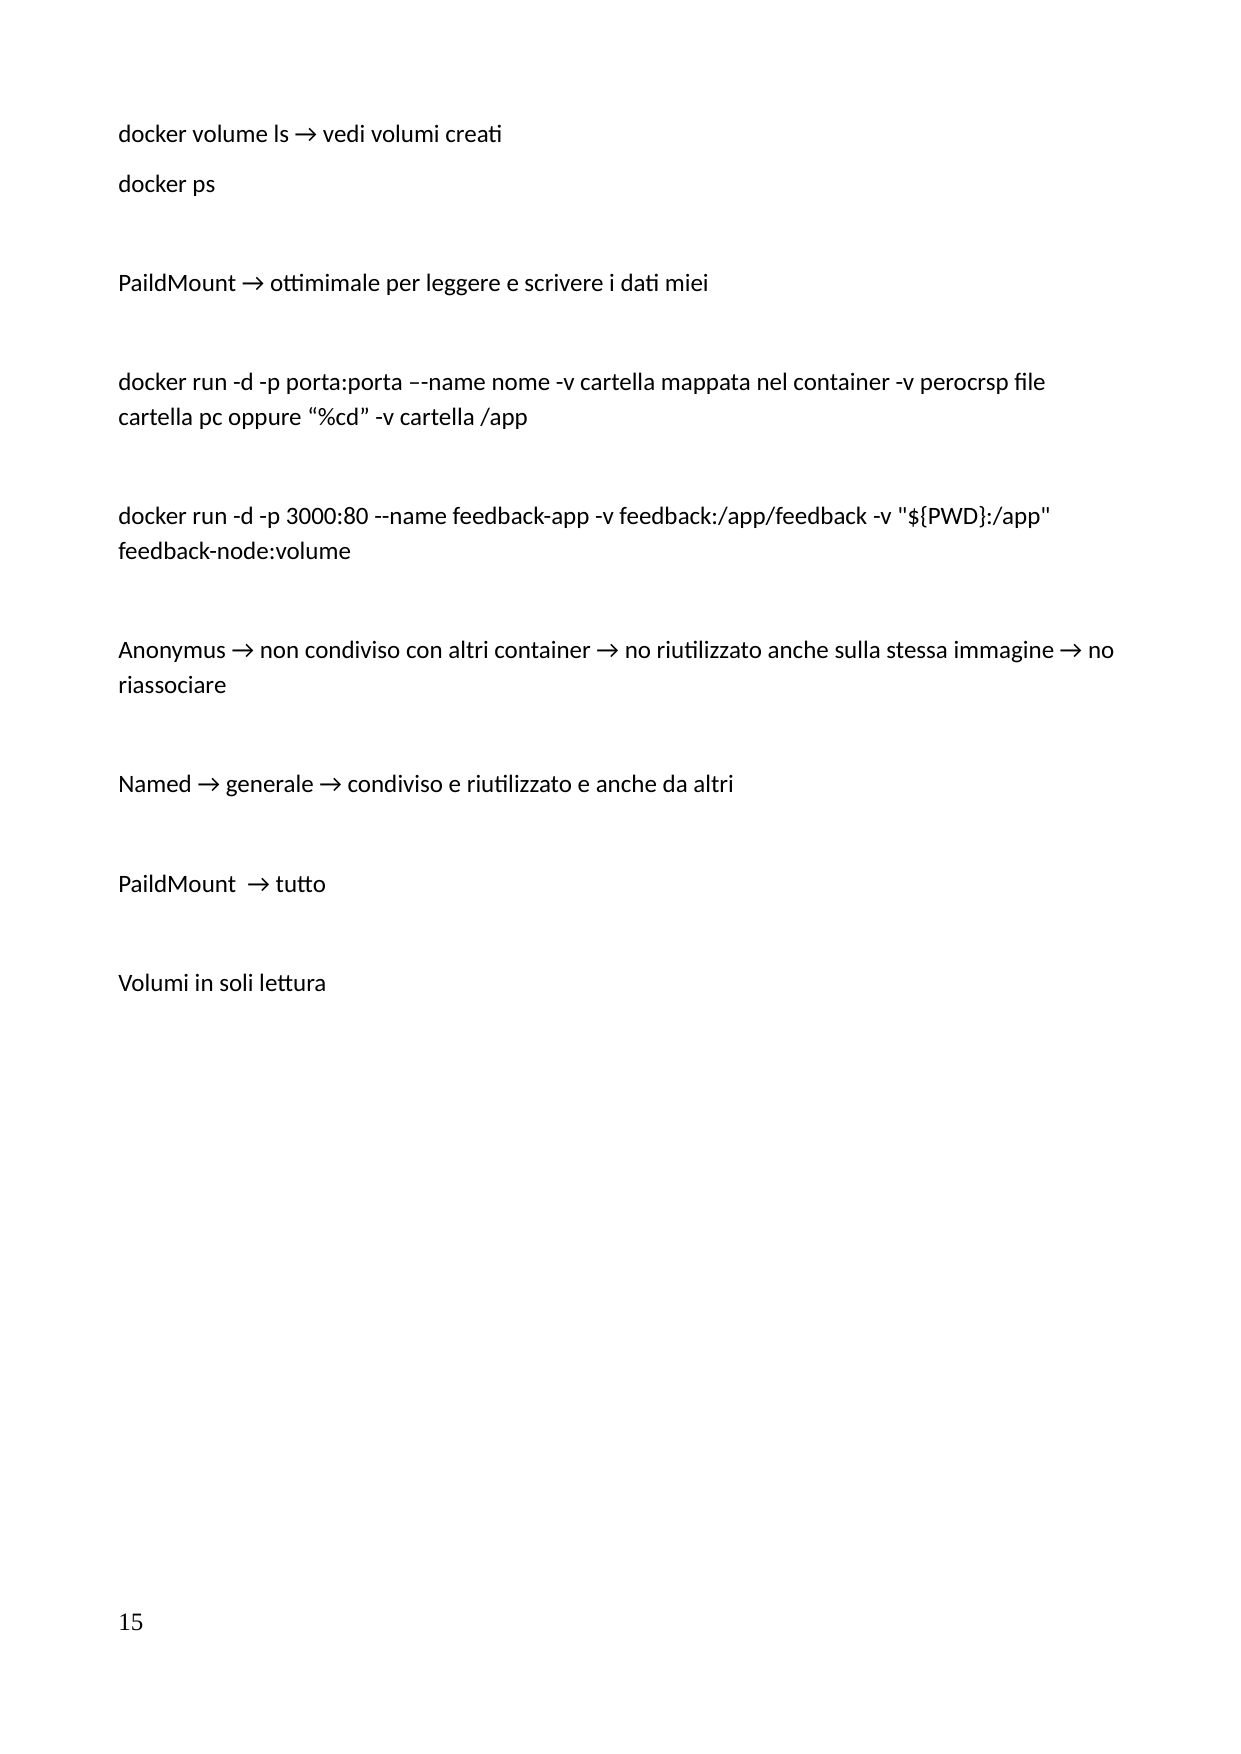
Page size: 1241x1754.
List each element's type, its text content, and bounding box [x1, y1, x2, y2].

text Volumi in soli lettura [118, 967, 1122, 997]
text PaildMount → tutto [118, 868, 1122, 898]
text PaildMount → ottimimale per leggere e scrivere i dati miei [118, 267, 1122, 297]
text docker run -d -p porta:porta –-name nome -v cartella mappata nel container -v perocrsp file cartella pc oppure “%cd” -v cartella /app [118, 366, 1122, 432]
text Named → generale → condiviso e riutilizzato e anche da altri [118, 768, 1122, 799]
text docker volume ls → vedi volumi creati [118, 118, 1122, 149]
text Anonymus → non condiviso con altri container → no riutilizzato anche sulla stessa immagine → no riassociare [118, 634, 1122, 700]
text docker ps [118, 168, 1122, 198]
text docker run -d -p 3000:80 --name feedback-app -v feedback:/app/feedback -v "${PWD}:/app" feedback-node:volume [118, 500, 1122, 566]
